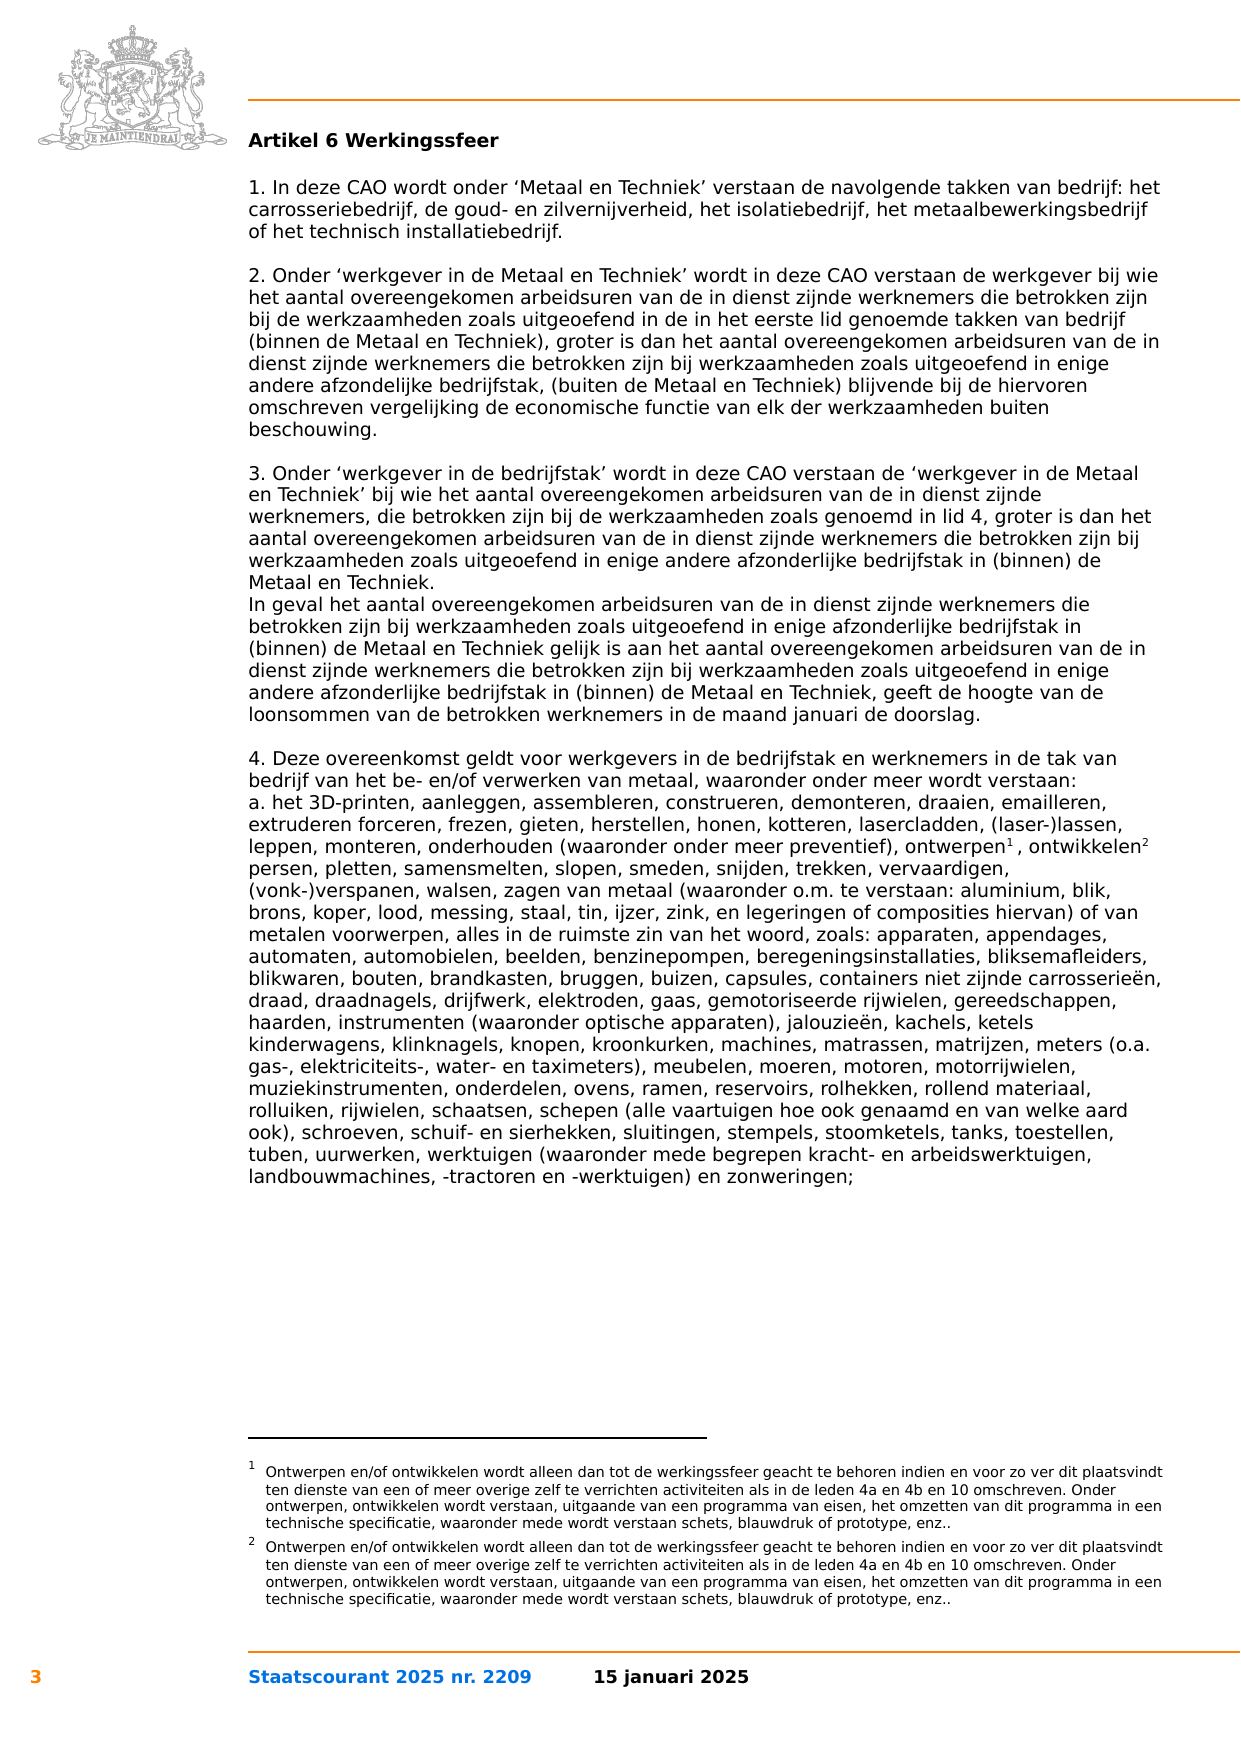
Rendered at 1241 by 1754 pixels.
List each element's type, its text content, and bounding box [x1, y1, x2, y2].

text 2. Onder ‘werkgever in de Metaal en Techniek’ wordt in deze CAO verstaan de werkgever bij wie het aantal overeengekomen arbeidsuren van de in dienst zijnde werknemers die betrokken zijn bij de werkzaamheden zoals uitgeoefend in de in het eerste lid genoemde takken van bedrijf (binnen de Metaal en Techniek), groter is dan het aantal overeengekomen arbeidsuren van de in dienst zijnde werknemers die betrokken zijn bij werkzaamheden zoals uitgeoefend in enige andere afzondelijke bedrijfstak, (buiten de Metaal en Techniek) blijvende bij de hiervoren omschreven vergelijking de economische functie van elk der werkzaamheden buiten beschouwing. [248, 265, 1163, 441]
text Ontwerpen en/of ontwikkelen wordt alleen dan tot de werkingssfeer geacht te behoren indien en voor zo ver dit plaatsvindt ten dienste van een of meer overige zelf te verrichten activiteiten als in de leden 4a en 4b en 10 omschreven. Onder ontwerpen, ontwikkelen wordt verstaan, uitgaande van een programma van eisen, het omzetten van dit programma in een technische specificatie, waaronder mede wordt verstaan schets, blauwdruk of prototype, enz.. [248, 1535, 1163, 1608]
text Ontwerpen en/of ontwikkelen wordt alleen dan tot de werkingssfeer geacht te behoren indien en voor zo ver dit plaatsvindt ten dienste van een of meer overige zelf te verrichten activiteiten als in de leden 4a en 4b en 10 omschreven. Onder ontwerpen, ontwikkelen wordt verstaan, uitgaande van een programma van eisen, het omzetten van dit programma in een technische specificatie, waaronder mede wordt verstaan schets, blauwdruk of prototype, enz.. [248, 1459, 1163, 1532]
text a. het 3D-printen, aanleggen, assembleren, construeren, demonteren, draaien, emailleren, extruderen forceren, frezen, gieten, herstellen, honen, kotteren, lasercladden, (laser-)lassen, leppen, monteren, onderhouden (waaronder onder meer preventief), ontwerpen, ontwikkelen persen, pletten, samensmelten, slopen, smeden, snijden, trekken, vervaardigen, (vonk-)verspanen, walsen, zagen van metaal (waaronder o.m. te verstaan: aluminium, blik, brons, koper, lood, messing, staal, tin, ijzer, zink, en legeringen of composities hiervan) of van metalen voorwerpen, alles in de ruimste zin van het woord, zoals: apparaten, appendages, automaten, automobielen, beelden, benzinepompen, beregeningsinstallaties, bliksemafleiders, blikwaren, bouten, brandkasten, bruggen, buizen, capsules, containers niet zijnde carrosserieën, draad, draadnagels, drijfwerk, elektroden, gaas, gemotoriseerde rijwielen, gereedschappen, haarden, instrumenten (waaronder optische apparaten), jalouzieën, kachels, ketels kinderwagens, klinknagels, knopen, kroonkurken, machines, matrassen, matrijzen, meters (o.a. gas‑, elektriciteits‑, water‑ en taximeters), meubelen, moeren, motoren, motorrijwielen, muziekinstrumenten, onderdelen, ovens, ramen, reservoirs, rolhekken, rollend materiaal, rolluiken, rijwielen, schaatsen, schepen (alle vaartuigen hoe ook genaamd en van welke aard ook), schroeven, schuif‑ en sierhekken, sluitingen, stempels, stoomketels, tanks, toestellen, tuben, uurwerken, werktuigen (waaronder mede begrepen kracht‑ en arbeidswerktuigen, landbouwmachines, ‑tractoren en ‑werktuigen) en zonweringen; [248, 792, 1163, 1188]
text 4. Deze overeenkomst geldt voor werkgevers in de bedrijfstak en werknemers in de tak van bedrijf van het be‑ en/of verwerken van metaal, waaronder onder meer wordt verstaan: [248, 748, 1163, 792]
text 3. Onder ‘werkgever in de bedrijfstak’ wordt in deze CAO verstaan de ‘werkgever in de Metaal en Techniek’ bij wie het aantal overeengekomen arbeidsuren van de in dienst zijnde werknemers, die betrokken zijn bij de werkzaamheden zoals genoemd in lid 4, groter is dan het aantal overeengekomen arbeidsuren van de in dienst zijnde werknemers die betrokken zijn bij werkzaamheden zoals uitgeoefend in enige andere afzonderlijke bedrijfstak in (binnen) de Metaal en Techniek. [248, 462, 1163, 594]
text 1. In deze CAO wordt onder ‘Metaal en Techniek’ verstaan de navolgende takken van bedrijf: het carrosseriebedrijf, de goud‑ en zilvernijverheid, het isolatiebedrijf, het metaalbewerkingsbedrijf of het technisch installatiebedrijf. [248, 177, 1163, 243]
picture [38, 25, 227, 150]
text In geval het aantal overeengekomen arbeidsuren van de in dienst zijnde werknemers die betrokken zijn bij werkzaamheden zoals uitgeoefend in enige afzonderlijke bedrijfstak in (binnen) de Metaal en Techniek gelijk is aan het aantal overeengekomen arbeidsuren van de in dienst zijnde werknemers die betrokken zijn bij werkzaamheden zoals uitgeoefend in enige andere afzonderlijke bedrijfstak in (binnen) de Metaal en Techniek, geeft de hoogte van de loonsommen van de betrokken werknemers in de maand januari de doorslag. [248, 594, 1163, 726]
subtitle Artikel 6 Werkingssfeer [248, 130, 1163, 152]
